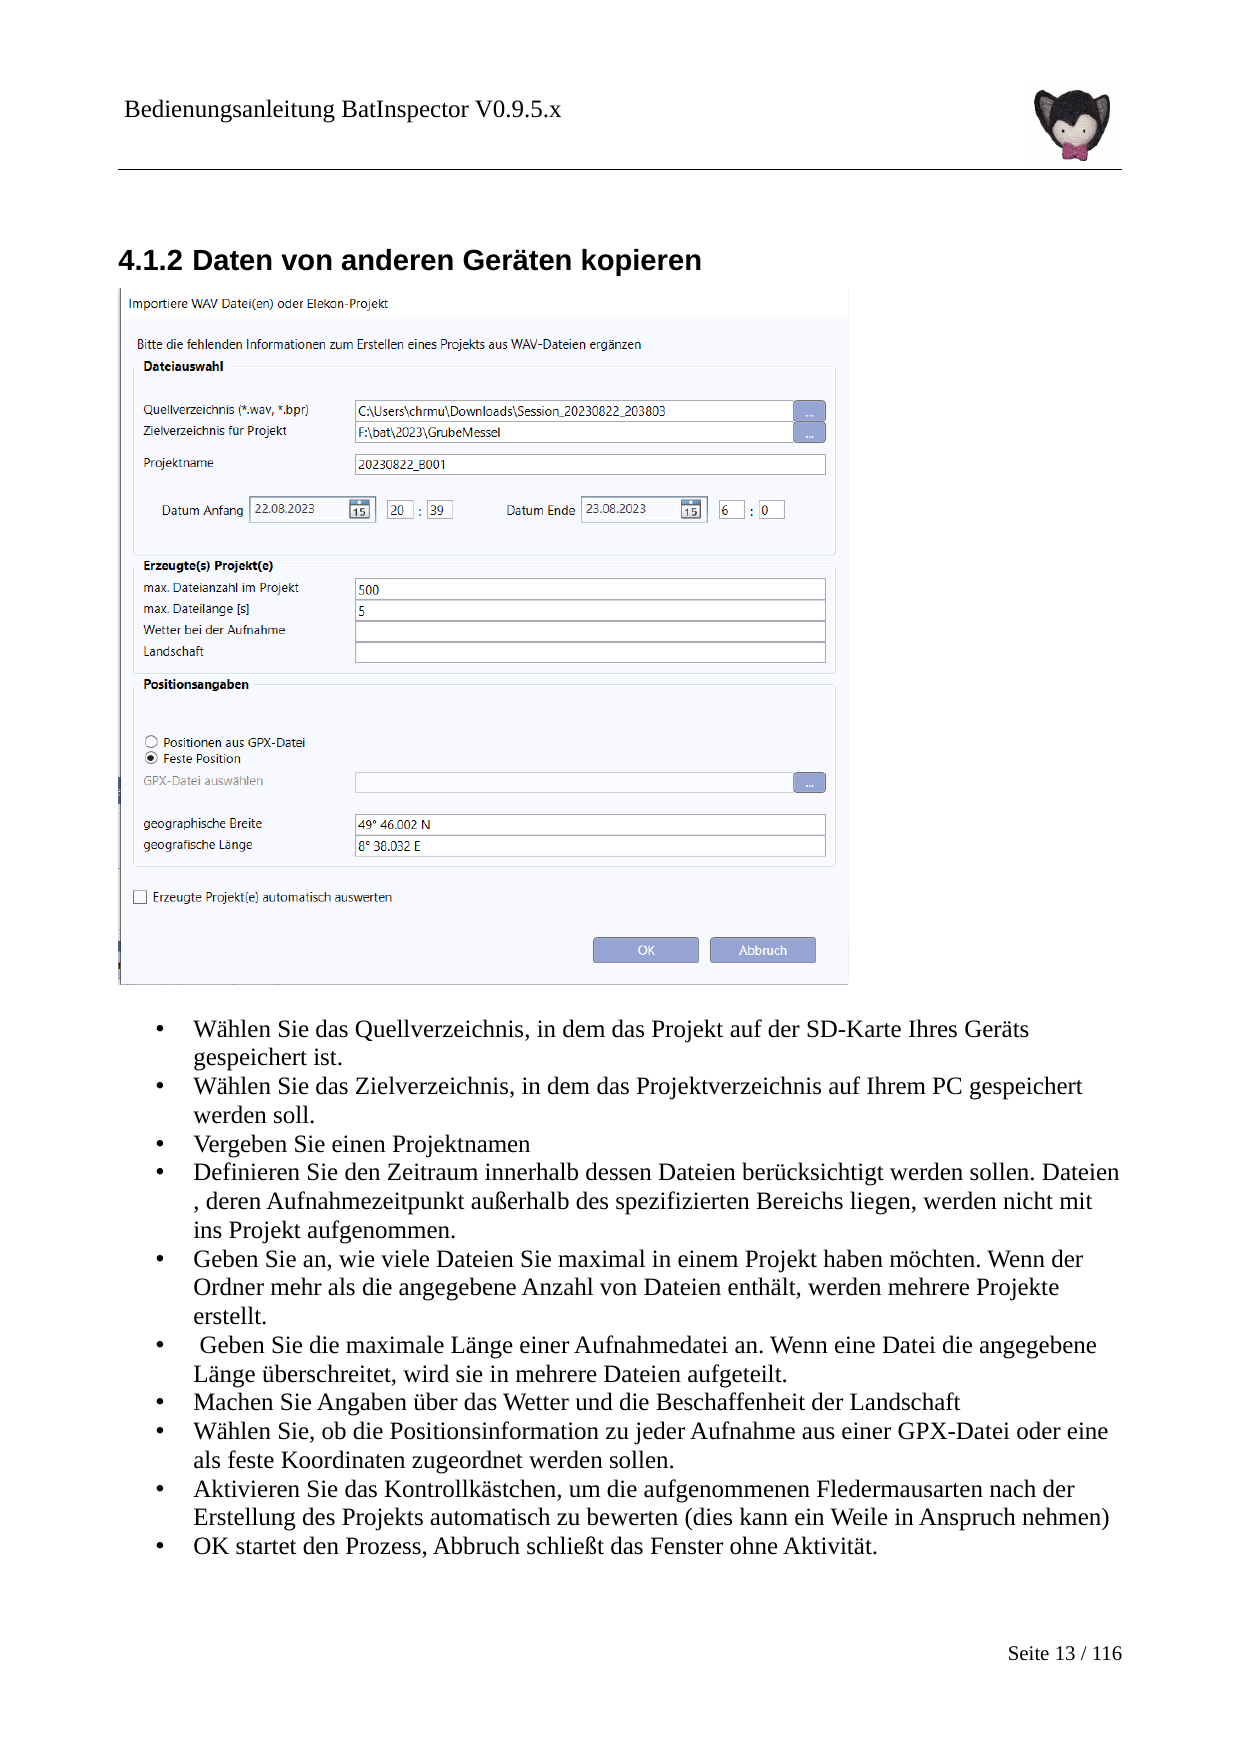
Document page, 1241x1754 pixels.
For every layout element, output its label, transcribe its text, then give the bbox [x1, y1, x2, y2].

list Vergeben Sie einen Projektnamen [156, 1129, 1122, 1157]
picture [118, 288, 849, 985]
list Geben Sie die maximale Länge einer Aufnahmedatei an. Wenn eine Datei die angegebene Länge überschreitet, wird sie in mehrere Dateien aufgeteilt. [156, 1330, 1122, 1387]
list Geben Sie an, wie viele Dateien Sie maximal in einem Projekt haben möchten. Wenn der Ordner mehr als die angegebene Anzahl von Dateien enthält, werden mehrere Projekte erstellt. [156, 1244, 1122, 1330]
subtitle Daten von anderen Geräten kopieren [118, 243, 1122, 276]
list Wählen Sie, ob die Positionsinformation zu jeder Aufnahme aus einer GPX-Datei oder eine als feste Koordinaten zugeordnet werden sollen. [156, 1416, 1122, 1474]
list Wählen Sie das Quellverzeichnis, in dem das Projekt auf der SD-Karte Ihres Geräts gespeichert ist. [156, 1014, 1122, 1071]
picture [1030, 80, 1119, 169]
list Definieren Sie den Zeitraum innerhalb dessen Dateien berücksichtigt werden sollen. Dateien , deren Aufnahmezeitpunkt außerhalb des spezifizierten Bereichs liegen, werden nicht mit ins Projekt aufgenommen. [156, 1157, 1122, 1244]
list Wählen Sie das Zielverzeichnis, in dem das Projektverzeichnis auf Ihrem PC gespeichert werden soll. [156, 1071, 1122, 1129]
list OK startet den Prozess, Abbruch schließt das Fenster ohne Aktivität. [156, 1531, 1122, 1560]
list Machen Sie Angaben über das Wetter und die Beschaffenheit der Landschaft [156, 1387, 1122, 1416]
list Aktivieren Sie das Kontrollkästchen, um die aufgenommenen Fledermausarten nach der Erstellung des Projekts automatisch zu bewerten (dies kann ein Weile in Anspruch nehmen) [156, 1474, 1122, 1531]
